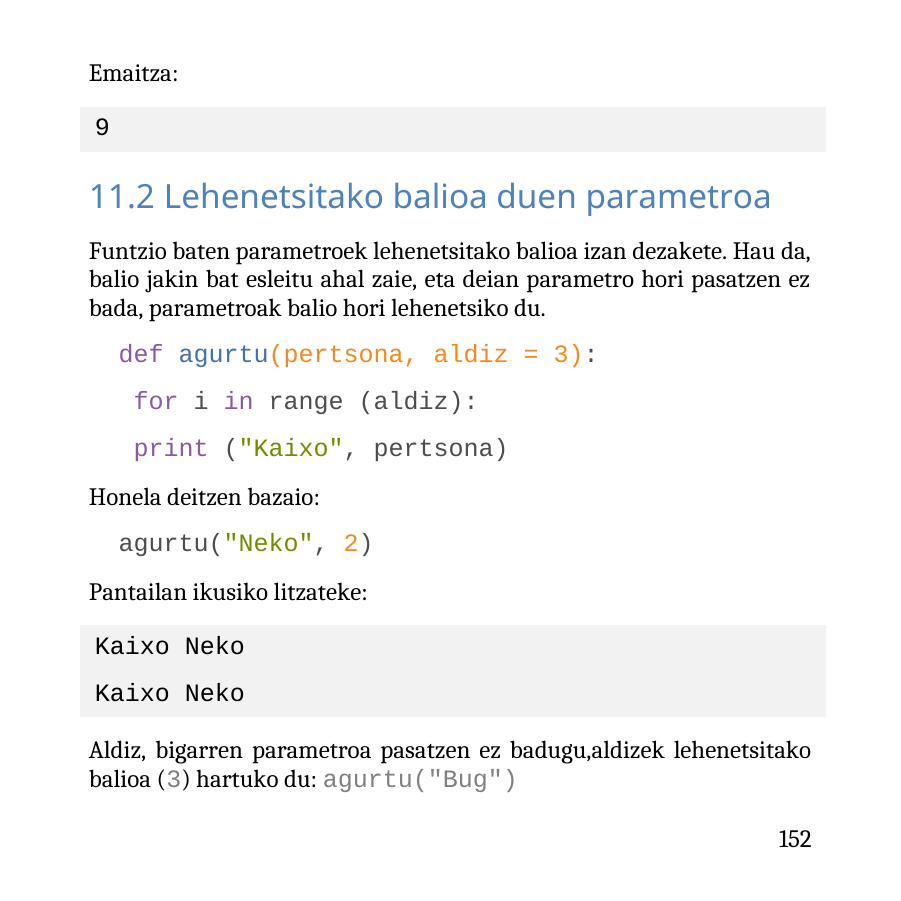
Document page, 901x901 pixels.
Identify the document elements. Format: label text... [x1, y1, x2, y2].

text for i in range (aldiz): [118, 389, 811, 417]
text Pantailan ikusiko litzateke: [89, 577, 811, 606]
subtitle Lehenetsitako balioa duen parametroa [89, 172, 811, 218]
text agurtu("Neko", 2) [118, 530, 811, 559]
text Honela deitzen bazaio: [89, 483, 811, 512]
text Kaixo Neko [86, 672, 820, 711]
text Aldiz, bigarren parametroa pasatzen ez badugu,aldizek lehenetsitako balioa (3) hartuko du: agurtu("Bug") [89, 736, 811, 794]
text print ("Kaixo", pertsona) [118, 436, 811, 464]
text Kaixo Neko [86, 631, 820, 662]
text 9 [86, 113, 820, 145]
text def agurtu(pertsona, aldiz = 3): [118, 342, 811, 370]
text Funtzio baten parametroek lehenetsitako balioa izan dezakete. Hau da, balio jakin bat esleitu ahal zaie, eta deian parametro hori pasatzen ez bada, parametroak balio hori lehenetsiko du. [89, 237, 811, 323]
text Emaitza: [89, 59, 811, 88]
